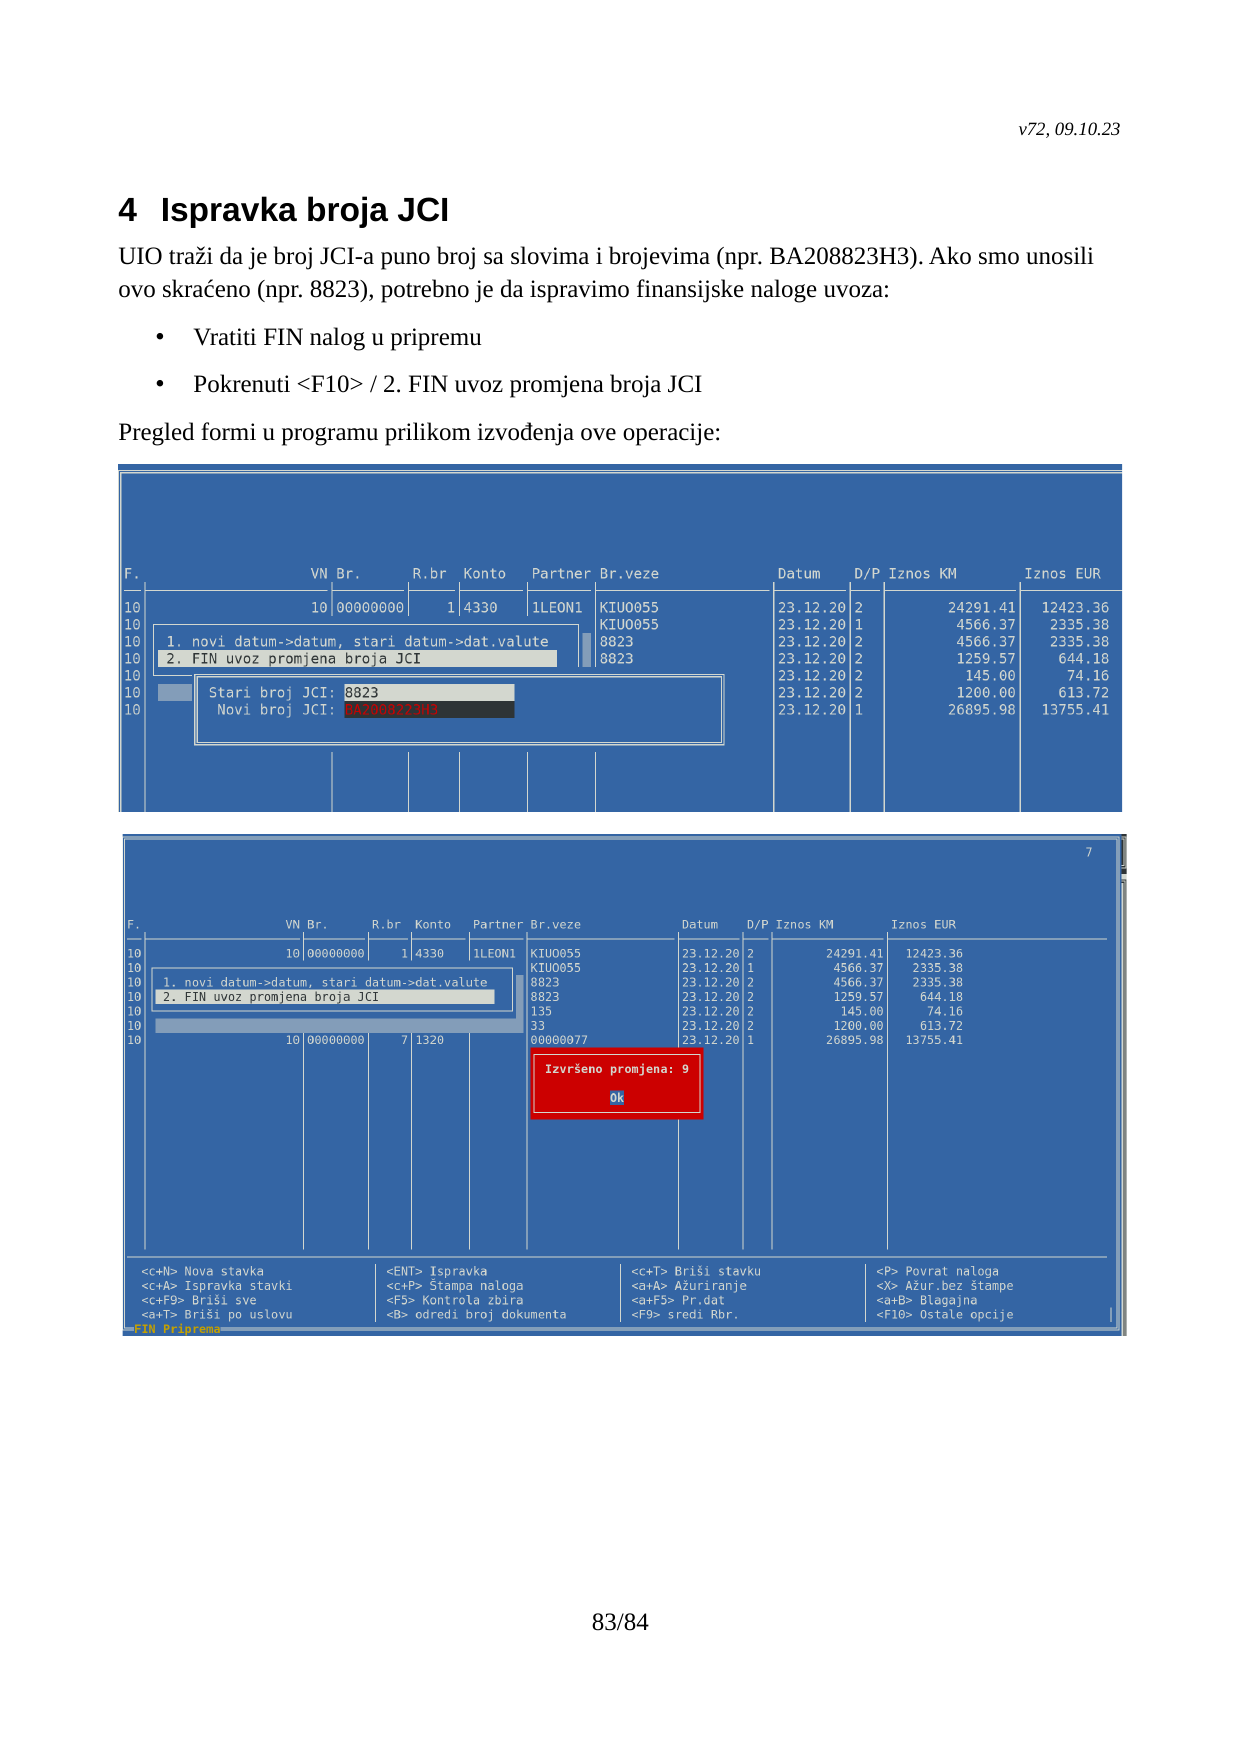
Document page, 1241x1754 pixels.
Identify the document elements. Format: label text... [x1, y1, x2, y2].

list Pokrenuti <F10> / 2. FIN uvoz promjena broja JCI [156, 369, 1122, 398]
text UIO traži da je broj JCI-a puno broj sa slovima i brojevima (npr. BA208823H3). Ako smo unosili ovo skraćeno (npr. 8823), potrebno je da ispravimo finansijske naloge uvoza: [118, 241, 1122, 303]
text Pregled formi u programu prilikom izvođenja ove operacije: [118, 417, 1122, 446]
picture [118, 464, 1123, 812]
subtitle Ispravka broja JCI [118, 190, 1122, 229]
picture [122, 834, 1127, 1336]
list Vratiti FIN nalog u pripremu [156, 322, 1122, 351]
